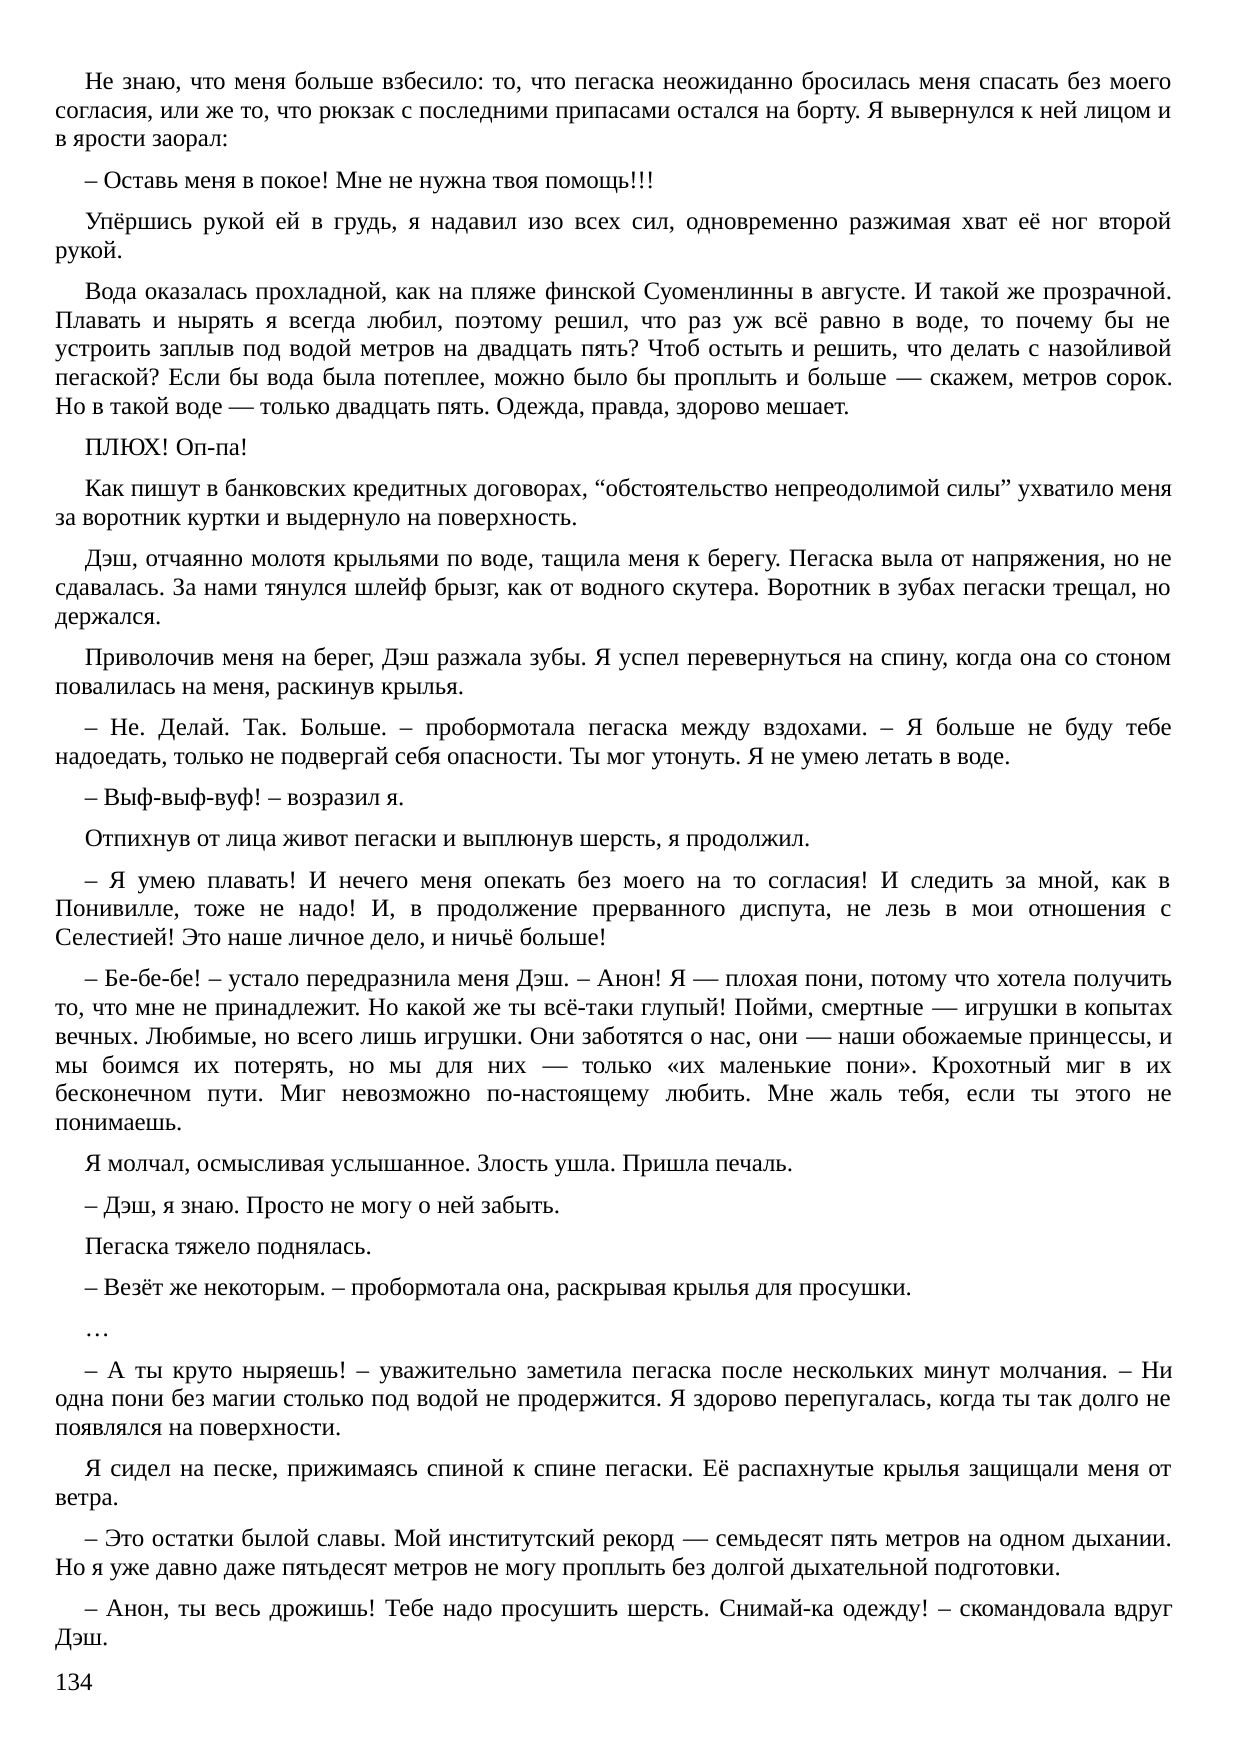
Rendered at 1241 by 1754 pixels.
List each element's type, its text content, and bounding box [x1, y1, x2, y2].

text Я молчал, осмысливая услышанное. Злость ушла. Пришла печаль. [55, 1148, 1173, 1177]
text Не знаю, что меня больше взбесило: то, что пегаска неожиданно бросилась меня спасать без моего согласия, или же то, что рюкзак с последними припасами остался на борту. Я вывернулся к ней лицом и в ярости заорал: [55, 66, 1173, 152]
text Я сидел на песке, прижимаясь спиной к спине пегаски. Её распахнутые крылья защищали меня от ветра. [55, 1453, 1173, 1511]
text Как пишут в банковских кредитных договорах, “обстоятельство непреодолимой силы” ухватило меня за воротник куртки и выдернуло на поверхность. [55, 473, 1173, 531]
text ПЛЮХ! Оп-па! [55, 432, 1173, 461]
text … [55, 1313, 1173, 1342]
text – Выф-выф-вуф! – возразил я. [55, 782, 1173, 811]
text – Анон, ты весь дрожишь! Тебе надо просушить шерсть. Снимай-ка одежду! – скомандовала вдруг Дэш. [55, 1593, 1173, 1651]
text Вода оказалась прохладной, как на пляже финской Суоменлинны в августе. И такой же прозрачной. Плавать и нырять я всегда любил, поэтому решил, что раз уж всё равно в воде, то почему бы не устроить заплыв под водой метров на двадцать пять? Чтоб остыть и решить, что делать с назойливой пегаской? Если бы вода была потеплее, можно было бы проплыть и больше — скажем, метров сорок. Но в такой воде — только двадцать пять. Одежда, правда, здорово мешает. [55, 276, 1173, 420]
text Отпихнув от лица живот пегаски и выплюнув шерсть, я продолжил. [55, 823, 1173, 852]
text Пегаска тяжело поднялась. [55, 1231, 1173, 1260]
text – А ты круто ныряешь! – уважительно заметила пегаска после нескольких минут молчания. – Ни одна пони без магии столько под водой не продержится. Я здорово перепугалась, когда ты так долго не появлялся на поверхности. [55, 1355, 1173, 1441]
text – Оставь меня в покое! Мне не нужна твоя помощь!!! [55, 165, 1173, 193]
text Дэш, отчаянно молотя крыльями по воде, тащила меня к берегу. Пегаска выла от напряжения, но не сдавалась. За нами тянулся шлейф брызг, как от водного скутера. Воротник в зубах пегаски трещал, но держался. [55, 543, 1173, 630]
text – Везёт же некоторым. – пробормотала она, раскрывая крылья для просушки. [55, 1272, 1173, 1301]
text – Дэш, я знаю. Просто не могу о ней забыть. [55, 1190, 1173, 1218]
text – Бе-бе-бе! – устало передразнила меня Дэш. – Анон! Я — плохая пони, потому что хотела получить то, что мне не принадлежит. Но какой же ты всё-таки глупый! Пойми, смертные — игрушки в копытах вечных. Любимые, но всего лишь игрушки. Они заботятся о нас, они — наши обожаемые принцессы, и мы боимся их потерять, но мы для них — только «их маленькие пони». Крохотный миг в их бесконечном пути. Миг невозможно по-настоящему любить. Мне жаль тебя, если ты этого не понимаешь. [55, 963, 1173, 1136]
text – Я умею плавать! И нечего меня опекать без моего на то согласия! И следить за мной, как в Понивилле, тоже не надо! И, в продолжение прерванного диспута, не лезь в мои отношения с Селестией! Это наше личное дело, и ничьё больше! [55, 865, 1173, 951]
text Приволочив меня на берег, Дэш разжала зубы. Я успел перевернуться на спину, когда она со стоном повалилась на меня, раскинув крылья. [55, 642, 1173, 700]
text – Это остатки былой славы. Мой институтский рекорд — семьдесят пять метров на одном дыхании. Но я уже давно даже пятьдесят метров не могу проплыть без долгой дыхательной подготовки. [55, 1523, 1173, 1581]
text Упёршись рукой ей в грудь, я надавил изо всех сил, одновременно разжимая хват её ног второй рукой. [55, 206, 1173, 263]
text – Не. Делай. Так. Больше. – пробормотала пегаска между вздохами. – Я больше не буду тебе надоедать, только не подвергай себя опасности. Ты мог утонуть. Я не умею летать в воде. [55, 712, 1173, 770]
